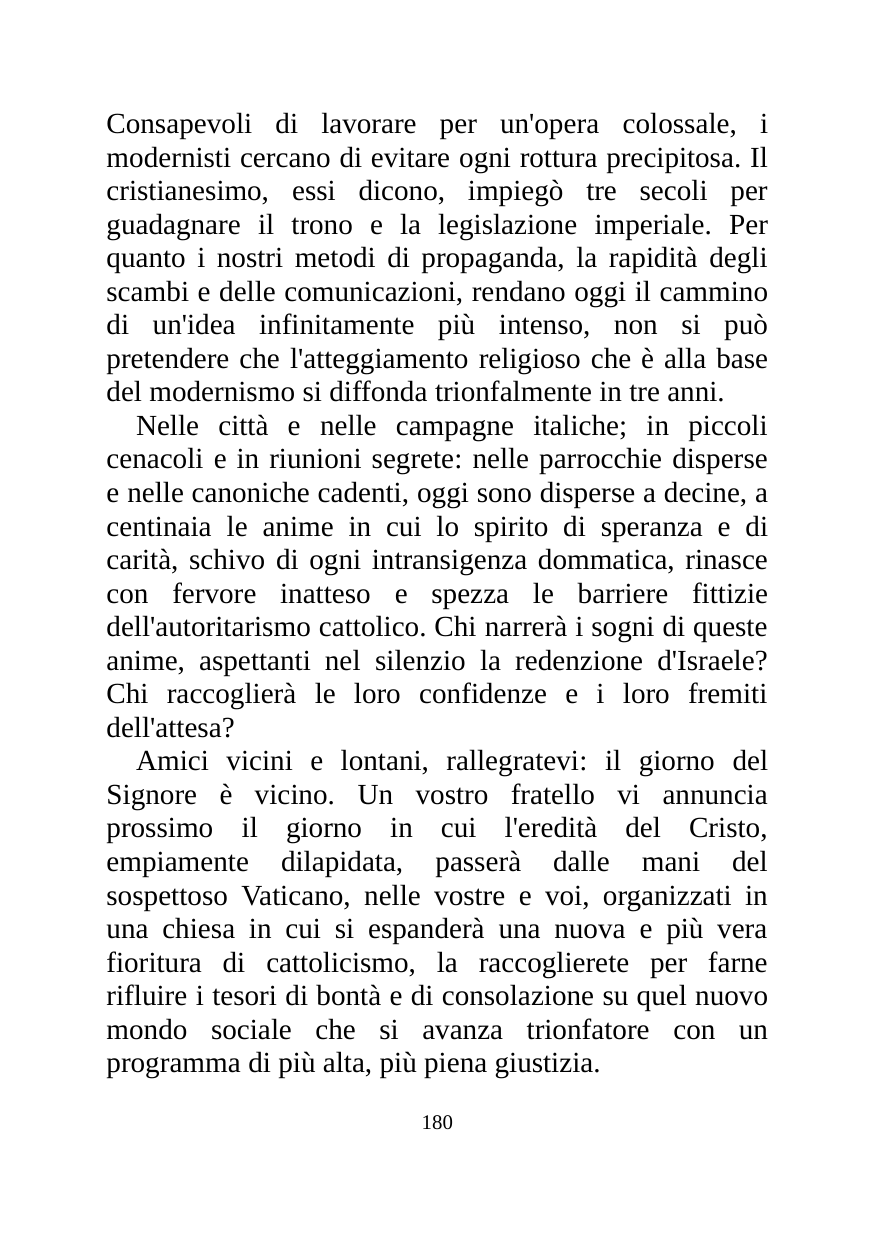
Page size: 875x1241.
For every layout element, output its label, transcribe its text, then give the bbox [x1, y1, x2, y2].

text Nelle città e nelle campagne italiche; in piccoli cenacoli e in riunioni segrete: nelle parrocchie disperse e nelle canoniche cadenti, oggi sono disperse a decine, a centinaia le anime in cui lo spirito di speranza e di carità, schivo di ogni intransigenza dommatica, rinasce con fervore inatteso e spezza le barriere fittizie dell'autoritarismo cattolico. Chi narrerà i sogni di queste anime, aspettanti nel silenzio la redenzione d'Israele? Chi raccoglierà le loro confidenze e i loro fremiti dell'attesa? [106, 408, 768, 743]
text Amici vicini e lontani, rallegratevi: il giorno del Signore è vicino. Un vostro fratello vi annuncia prossimo il giorno in cui l'eredità del Cristo, empiamente dilapidata, passerà dalle mani del sospettoso Vaticano, nelle vostre e voi, organizzati in una chiesa in cui si espanderà una nuova e più vera fioritura di cattolicismo, la raccoglierete per farne rifluire i tesori di bontà e di consolazione su quel nuovo mondo sociale che si avanza trionfatore con un programma di più alta, più piena giustizia. [106, 743, 768, 1079]
text Consapevoli di lavorare per un'opera colossale, i modernisti cercano di evitare ogni rottura precipitosa. Il cristianesimo, essi dicono, impiegò tre secoli per guadagnare il trono e la legislazione imperiale. Per quanto i nostri metodi di propaganda, la rapidità degli scambi e delle comunicazioni, rendano oggi il cammino di un'idea infinitamente più intenso, non si può pretendere che l'atteggiamento religioso che è alla base del modernismo si diffonda trionfalmente in tre anni. [106, 106, 768, 408]
